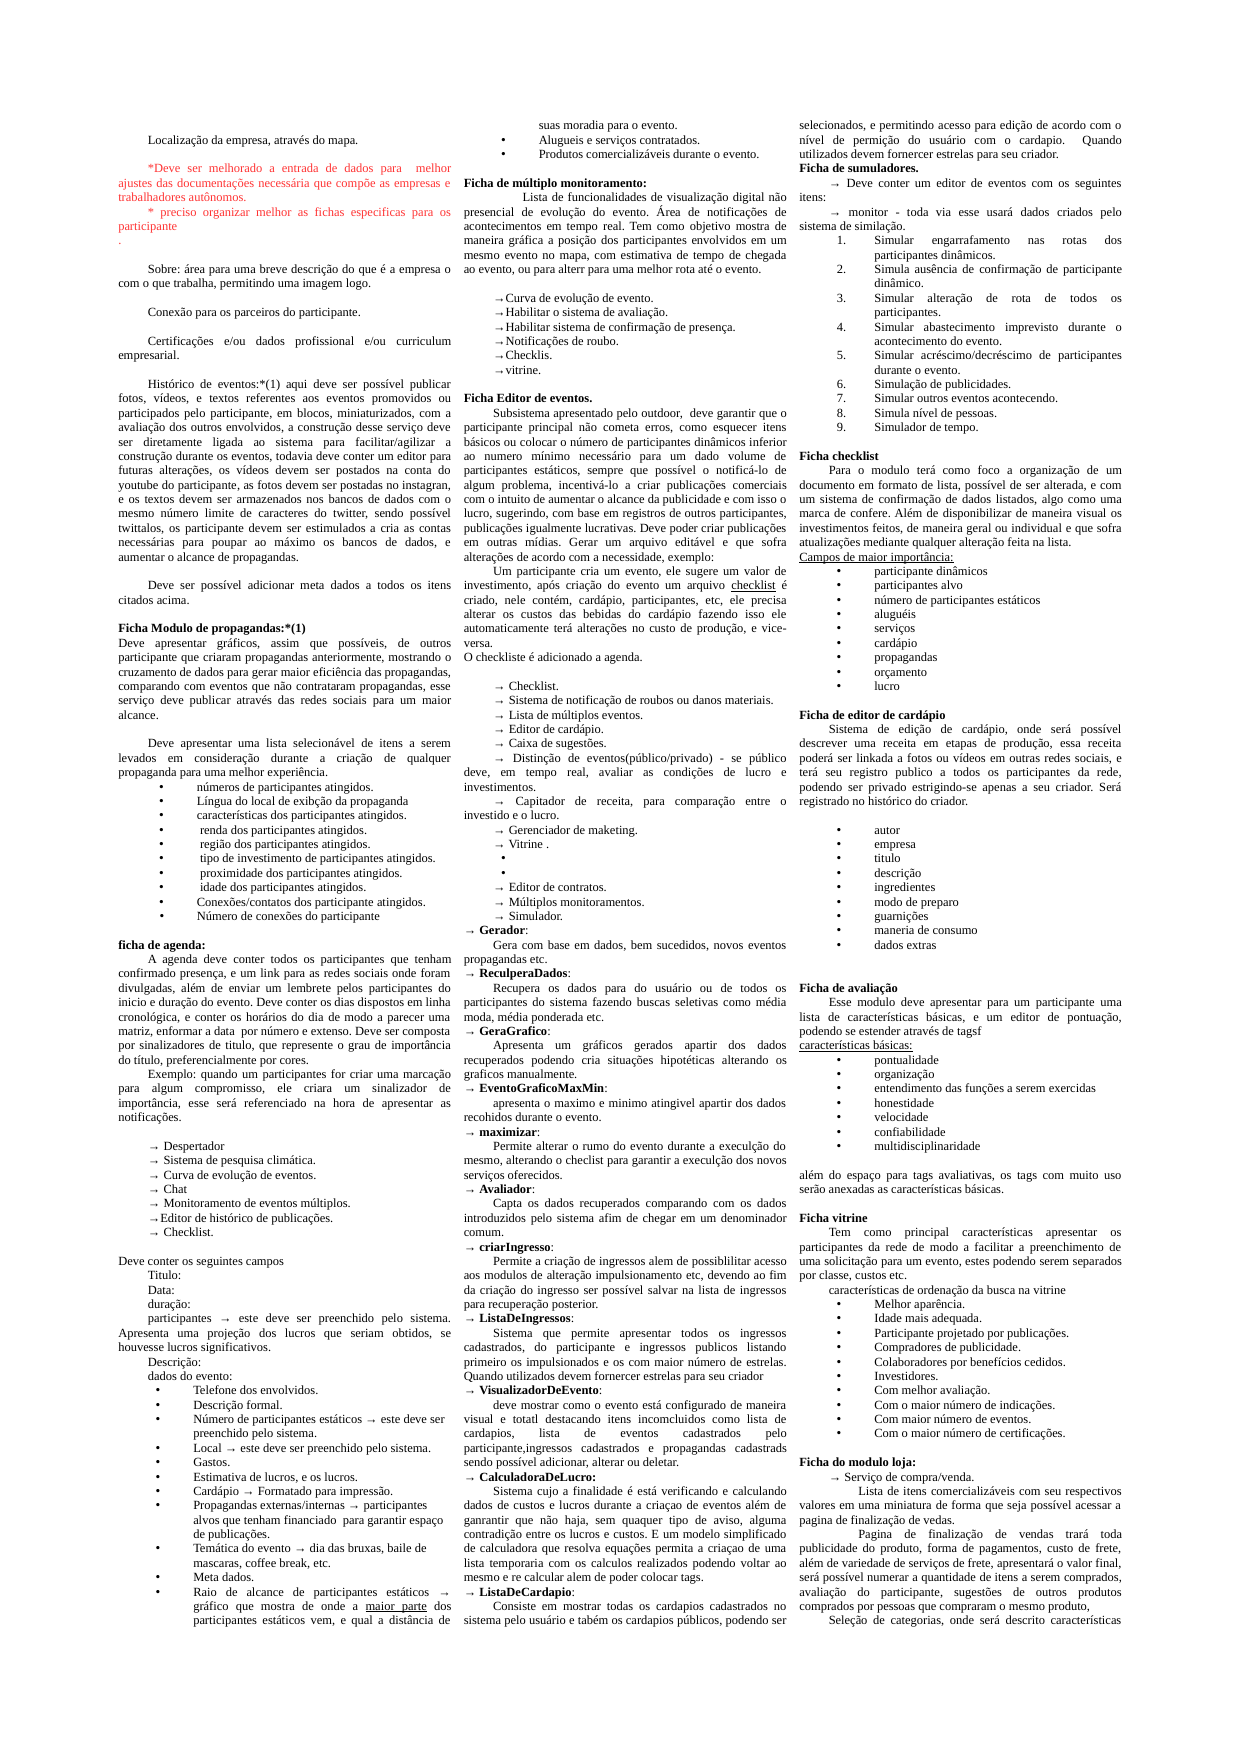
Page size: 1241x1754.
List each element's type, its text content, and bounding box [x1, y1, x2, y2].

text Gera com base em dados, bem sucedidos, novos eventos propagandas etc. [463, 937, 787, 966]
list pontualidade [837, 1052, 1122, 1067]
list Com o maior número de indicações. [837, 1397, 1122, 1412]
list titulo [837, 851, 1122, 866]
list descrição [837, 866, 1122, 880]
list Simular alteração de rota de todos os participantes. [837, 291, 1122, 319]
text Ficha de múltiplo monitoramento: [463, 176, 787, 190]
text → Checklist. [463, 679, 787, 693]
text →Habilitar sistema de confirmação de presença. [463, 319, 787, 334]
text Consiste em mostrar todas os cardapios cadastrados no sistema pelo usuário e tabém os cardapios públicos, podendo ser [463, 1599, 787, 1627]
text Sistema de edição de cardápio, onde será possível descrever uma receita em etapas de produção, essa receita poderá ser linkada a fotos ou vídeos em outras redes sociais, e terá seu registro publico a todos os participantes da rede, podendo ser privado estrigindo-se apenas a seu criador. Será registrado no histórico do criador. [799, 722, 1122, 808]
list confiabilidade [837, 1124, 1122, 1139]
list Simular abastecimento imprevisto durante o acontecimento do evento. [837, 319, 1122, 348]
list Simular outros eventos acontecendo. [837, 391, 1122, 406]
text Localização da empresa, através do mapa. [118, 132, 451, 147]
text Permite a criação de ingressos alem de possiblilitar acesso aos modulos de alteração impulsionamento etc, devendo ao fim da criação do ingresso ser possível salvar na lista de ingressos para recuperação posterior. [463, 1254, 787, 1311]
list serviços [837, 621, 1122, 636]
list Meta dados. [156, 1570, 451, 1584]
text Sistema que permite apresentar todos os ingressos cadastrados, do participante e ingressos publicos listando primeiro os impulsionados e os com maior número de estrelas. Quando utilizados devem fornercer estrelas para seu criador [463, 1326, 787, 1383]
list Participante projetado por publicações. [837, 1326, 1122, 1340]
text → Editor de cardápio. [463, 722, 787, 736]
list Telefone dos envolvidos. [156, 1383, 451, 1397]
text → criarIngresso: [463, 1239, 787, 1254]
list suas moradia para o evento. [501, 118, 787, 132]
list entendimento das funções a serem exercidas [837, 1081, 1122, 1096]
text Deve ser possível adicionar meta dados a todos os itens citados acima. [118, 578, 451, 607]
list região dos participantes atingidos. [159, 837, 451, 851]
text → Capitador de receita, para comparação entre o investido e o lucro. [463, 794, 787, 822]
text Permite alterar o rumo do evento durante a execulção do mesmo, alterando o checlist para garantir a execulção dos novos serviços oferecidos. [463, 1139, 787, 1182]
text →Habilitar o sistema de avaliação. [463, 305, 787, 319]
text Pagina de finalização de vendas trará toda publicidade do produto, forma de pagamentos, custo de frete, além de variedade de serviços de frete, apresentará o valor final, será possível numerar a quantidade de itens a serem comprados, avaliação do participante, sugestões de outros produtos comprados por pessoas que compraram o mesmo produto, [799, 1527, 1122, 1613]
text →Checklis. [463, 348, 787, 362]
text Recupera os dados para do usuário ou de todos os participantes do sistema fazendo buscas seletivas como média moda, média ponderada etc. [463, 981, 787, 1024]
list lucro [837, 679, 1122, 693]
list propagandas [837, 650, 1122, 664]
list idade dos participantes atingidos. [159, 880, 451, 894]
text Ficha de sumuladores. [799, 161, 1122, 176]
text → Lista de múltiplos eventos. [463, 707, 787, 722]
text → Editor de contratos. [463, 880, 787, 894]
list multidisciplinaridade [837, 1139, 1122, 1153]
list Produtos comercializáveis durante o evento. [501, 147, 787, 161]
text → Múltiplos monitoramentos. [463, 894, 787, 909]
text → Serviço de compra/venda. [799, 1469, 1122, 1484]
text Ficha vitrine [799, 1211, 1122, 1225]
text Deve conter os seguintes campos [118, 1254, 451, 1268]
text → monitor - toda via esse usará dados criados pelo sistema de similação. [799, 204, 1122, 233]
text → maximizar: [463, 1124, 787, 1139]
list Simular acréscimo/decréscimo de participantes durante o evento. [837, 348, 1122, 377]
text → Sistema de notificação de roubos ou danos materiais. [463, 693, 787, 707]
text Lista de funcionalidades de visualização digital não presencial de evolução do evento. Área de notificações de acontecimentos em tempo real. Tem como objetivo mostra de maneira gráfica a posição dos participantes envolvidos em um mesmo evento no mapa, com estimativa de tempo de chegada ao evento, ou para alterr para uma melhor rota até o evento. [463, 190, 787, 276]
text → Sistema de pesquisa climática. [118, 1153, 451, 1167]
text Ficha de avaliação [799, 981, 1122, 995]
text →Curva de evolução de evento. [463, 291, 787, 305]
text →vitrine. [463, 362, 787, 377]
list Simulação de publicidades. [837, 377, 1122, 391]
list guarnições [837, 909, 1122, 923]
text Deve apresentar uma lista selecionável de itens a serem levados em consideração durante a criação de qualquer propaganda para uma melhor experiência. [118, 736, 451, 779]
list Simulador de tempo. [837, 420, 1122, 434]
text Certificações e/ou dados profissional e/ou curriculum empresarial. [118, 334, 451, 362]
text deve mostrar como o evento está configurado de maneira visual e totatl destacando itens incomcluidos como lista de cardapios, lista de eventos cadastrados pelo participante,ingressos cadastrados e propagandas cadastrads sendo possível adicionar, alterar ou deletar. [463, 1397, 787, 1469]
list Simula nível de pessoas. [837, 406, 1122, 420]
list número de participantes estáticos [837, 592, 1122, 607]
text Ficha de editor de cardápio [799, 707, 1122, 722]
text Titulo: [118, 1268, 451, 1282]
text características básicas: [799, 1038, 1122, 1052]
text duração: [118, 1297, 451, 1311]
list Colaboradores por benefícios cedidos. [837, 1354, 1122, 1369]
text →Notificações de roubo. [463, 334, 787, 348]
text Subsistema apresentado pelo outdoor, deve garantir que o participante principal não cometa erros, como esquecer itens básicos ou colocar o número de participantes dinâmicos inferior ao numero mínimo necessário para um dado volume de participantes estáticos, sempre que possível o notificá-lo de algum problema, incentivá-lo a criar publicações comerciais com o intuito de aumentar o alcance da publicidade e com isso o lucro, sugerindo, com base em registros de outros participantes, publicações igualmente lucrativas. Deve poder criar publicações em outras mídias. Gerar um arquivo editável e que sofra alterações de acordo com a necessidade, exemplo: [463, 406, 787, 564]
text Histórico de eventos:*(1) aqui deve ser possível publicar fotos, vídeos, e textos referentes aos eventos promovidos ou participados pelo participante, em blocos, miniaturizados, com a avaliação dos outros envolvidos, a construção desse serviço deve ser diretamente ligada ao sistema para facilitar/agilizar a construção durante os eventos, todavia deve conter um editor para futuras alterações, os vídeos devem ser postados na conta do youtube do participante, as fotos devem ser postadas no instagran, e os textos devem ser armazenados nos bancos de dados com o mesmo número limite de caracteres do twitter, sendo possível twittalos, os participante devem ser estimulados a cria as contas necessárias para poupar ao máximo os bancos de dados, e aumentar o alcance de propagandas. [118, 377, 451, 564]
list aluguéis [837, 607, 1122, 621]
text características de ordenação da busca na vitrine [799, 1282, 1122, 1297]
list Língua do local de exibção da propaganda [159, 794, 451, 808]
text Seleção de categorias, onde será descrito características [799, 1613, 1122, 1627]
text → Monitoramento de eventos múltiplos. [118, 1196, 451, 1211]
text → Simulador. [463, 909, 787, 923]
text Campos de maior importância: [799, 549, 1122, 564]
text . [118, 233, 451, 247]
text O checkliste é adicionado a agenda. [463, 650, 787, 664]
text → ListaDeCardapio: [463, 1584, 787, 1599]
text → Caixa de sugestões. [463, 736, 787, 751]
text Tem como principal características apresentar os participantes da rede de modo a facilitar a preenchimento de uma solicitação para um evento, estes podendo serem separados por classe, custos etc. [799, 1225, 1122, 1282]
text Ficha Editor de eventos. [463, 391, 787, 406]
text → ReculperaDados: [463, 966, 787, 981]
text → Gerador: [463, 923, 787, 937]
text →Editor de histórico de publicações. [118, 1211, 451, 1225]
list velocidade [837, 1110, 1122, 1124]
text Esse modulo deve apresentar para um participante uma lista de características básicas, e um editor de pontuação, podendo se estender através de tagsf [799, 995, 1122, 1038]
list Cardápio → Formatado para impressão. [156, 1484, 451, 1498]
text *Deve ser melhorado a entrada de dados para melhor ajustes das documentações necessária que compõe as empresas e trabalhadores autônomos. [118, 161, 451, 204]
list Número de participantes estáticos → este deve ser preenchido pelo sistema. [156, 1412, 451, 1441]
text Ficha checklist [799, 449, 1122, 463]
list Simular engarrafamento nas rotas dos participantes dinâmicos. [837, 233, 1122, 262]
text Sistema cujo a finalidade é está verificando e calculando dados de custos e lucros durante a criaçao de eventos além de ganrantir que não haja, sem quaquer tipo de aviso, alguma contradição entre os lucros e custos. E um modelo simplificado de calculadora que resolva equações permita a criaçao de uma lista temporaria com os calculos realizados podendo voltar ao mesmo e re calcular alem de poder colocar tags. [463, 1484, 787, 1584]
text → Curva de evolução de eventos. [118, 1167, 451, 1182]
text apresenta o maximo e minimo atingivel apartir dos dados recohidos durante o evento. [463, 1096, 787, 1124]
list empresa [837, 837, 1122, 851]
text * preciso organizar melhor as fichas especificas para os participante [118, 204, 451, 233]
text dados do evento: [118, 1369, 451, 1383]
text Ficha Modulo de propagandas:*(1) [118, 621, 451, 636]
text → Checklist. [118, 1225, 451, 1239]
text Lista de itens comercializáveis com seu respectivos valores em uma miniatura de forma que seja possível acessar a pagina de finalização de vedas. [799, 1484, 1122, 1527]
text Um participante cria um evento, ele sugere um valor de investimento, após criação do evento um arquivo checklist é criado, nele contém, cardápio, participantes, etc, ele precisa alterar os custos das bebidas do cardápio fazendo isso ele automaticamente terá alterações no custo de produção, e vice-versa. [463, 564, 787, 650]
list números de participantes atingidos. [159, 779, 451, 794]
text → Vitrine . [463, 837, 787, 851]
text → Chat [118, 1182, 451, 1196]
text selecionados, e permitindo acesso para edição de acordo com o nível de permição do usuário com o cardapio. Quando utilizados devem fornercer estrelas para seu criador. [799, 118, 1122, 161]
text → EventoGraficoMaxMin: [463, 1081, 787, 1096]
list tipo de investimento de participantes atingidos. [159, 851, 451, 866]
text Conexão para os parceiros do participante. [118, 305, 451, 319]
list renda dos participantes atingidos. [159, 822, 451, 837]
text Para o modulo terá como foco a organização de um documento em formato de lista, possível de ser alterada, e com um sistema de confirmação de dados listados, algo como uma marca de confere. Além de disponibilizar de maneira visual os investimentos feitos, de maneira geral ou individual e que sofra atualizações mediante qualquer alteração feita na lista. [799, 463, 1122, 549]
text ficha de agenda: [118, 937, 451, 952]
text além do espaço para tags avaliativas, os tags com muito uso serão anexadas as características básicas. [799, 1167, 1122, 1196]
list Simula ausência de confirmação de participante dinâmico. [837, 262, 1122, 291]
list participantes alvo [837, 578, 1122, 592]
text → VisualizadorDeEvento: [463, 1383, 787, 1397]
list características dos participantes atingidos. [159, 808, 451, 822]
text Capta os dados recuperados comparando com os dados introduzidos pelo sistema afim de chegar em um denominador comum. [463, 1196, 787, 1239]
list organização [837, 1067, 1122, 1081]
text A agenda deve conter todos os participantes que tenham confirmado presença, e um link para as redes sociais onde foram divulgadas, além de enviar um lembrete pelos participantes do inicio e duração do evento. Deve conter os dias dispostos em linha cronológica, e conter os horários do dia de modo a parecer uma matriz, enformar a data por número e extenso. Deve ser composta por sinalizadores de titulo, que represente o grau de importância do título, preferencialmente por cores. [118, 952, 451, 1067]
list Alugueis e serviços contratados. [501, 132, 787, 147]
list Estimativa de lucros, e os lucros. [156, 1469, 451, 1484]
text Exemplo: quando um participantes for criar uma marcação para algum compromisso, ele criara um sinalizador de importância, esse será referenciado na hora de apresentar as notificações. [118, 1067, 451, 1124]
list maneria de consumo [837, 923, 1122, 937]
list Melhor aparência. [837, 1297, 1122, 1311]
text → Avaliador: [463, 1182, 787, 1196]
list ingredientes [837, 880, 1122, 894]
text Sobre: área para uma breve descrição do que é a empresa o com o que trabalha, permitindo uma imagem logo. [118, 262, 451, 291]
list Local → este deve ser preenchido pelo sistema. [156, 1441, 451, 1455]
list Com o maior número de certificações. [837, 1426, 1122, 1441]
list orçamento [837, 664, 1122, 679]
list Conexões/contatos dos participante atingidos. [159, 894, 451, 909]
list Temática do evento → dia das bruxas, baile de mascaras, coffee break, etc. [156, 1541, 451, 1570]
text → Deve conter um editor de eventos com os seguintes itens: [799, 176, 1122, 204]
list Gastos. [156, 1455, 451, 1469]
text Apresenta um gráficos gerados apartir dos dados recuperados podendo cria situações hipotéticas alterando os graficos manualmente. [463, 1038, 787, 1081]
list Descrição formal. [156, 1397, 451, 1412]
list Investidores. [837, 1369, 1122, 1383]
list Propagandas externas/internas → participantes alvos que tenham financiado para garantir espaço de publicações. [156, 1498, 451, 1541]
list Com melhor avaliação. [837, 1383, 1122, 1397]
list Compradores de publicidade. [837, 1340, 1122, 1354]
list participante dinâmicos [837, 564, 1122, 578]
text → ListaDeIngressos: [463, 1311, 787, 1326]
text participantes → este deve ser preenchido pelo sistema. Apresenta uma projeção dos lucros que seriam obtidos, se houvesse lucros significativos. [118, 1311, 451, 1354]
text Deve apresentar gráficos, assim que possíveis, de outros participante que criaram propagandas anteriormente, mostrando o cruzamento de dados para gerar maior eficiência das propagandas, comparando com eventos que não contrataram propagandas, esse serviço deve publicar através das redes sociais para um maior alcance. [118, 636, 451, 722]
list proximidade dos participantes atingidos. [159, 866, 451, 880]
text → Distinção de eventos(público/privado) - se público deve, em tempo real, avaliar as condições de lucro e investimentos. [463, 751, 787, 794]
list modo de preparo [837, 894, 1122, 909]
text → Despertador [118, 1139, 451, 1153]
list honestidade [837, 1096, 1122, 1110]
list dados extras [837, 937, 1122, 952]
text Descrição: [118, 1354, 451, 1369]
list Número de conexões do participante [159, 909, 451, 923]
text → CalculadoraDeLucro: [463, 1469, 787, 1484]
text Ficha do modulo loja: [799, 1455, 1122, 1469]
list Idade mais adequada. [837, 1311, 1122, 1326]
list Raio de alcance de participantes estáticos → gráfico que mostra de onde a maior parte dos participantes estáticos vem, e qual a distância de [156, 1584, 451, 1627]
text → GeraGrafico: [463, 1024, 787, 1038]
text → Gerenciador de maketing. [463, 822, 787, 837]
list autor [837, 822, 1122, 837]
text Data: [118, 1282, 451, 1297]
list cardápio [837, 636, 1122, 650]
list Com maior número de eventos. [837, 1412, 1122, 1426]
